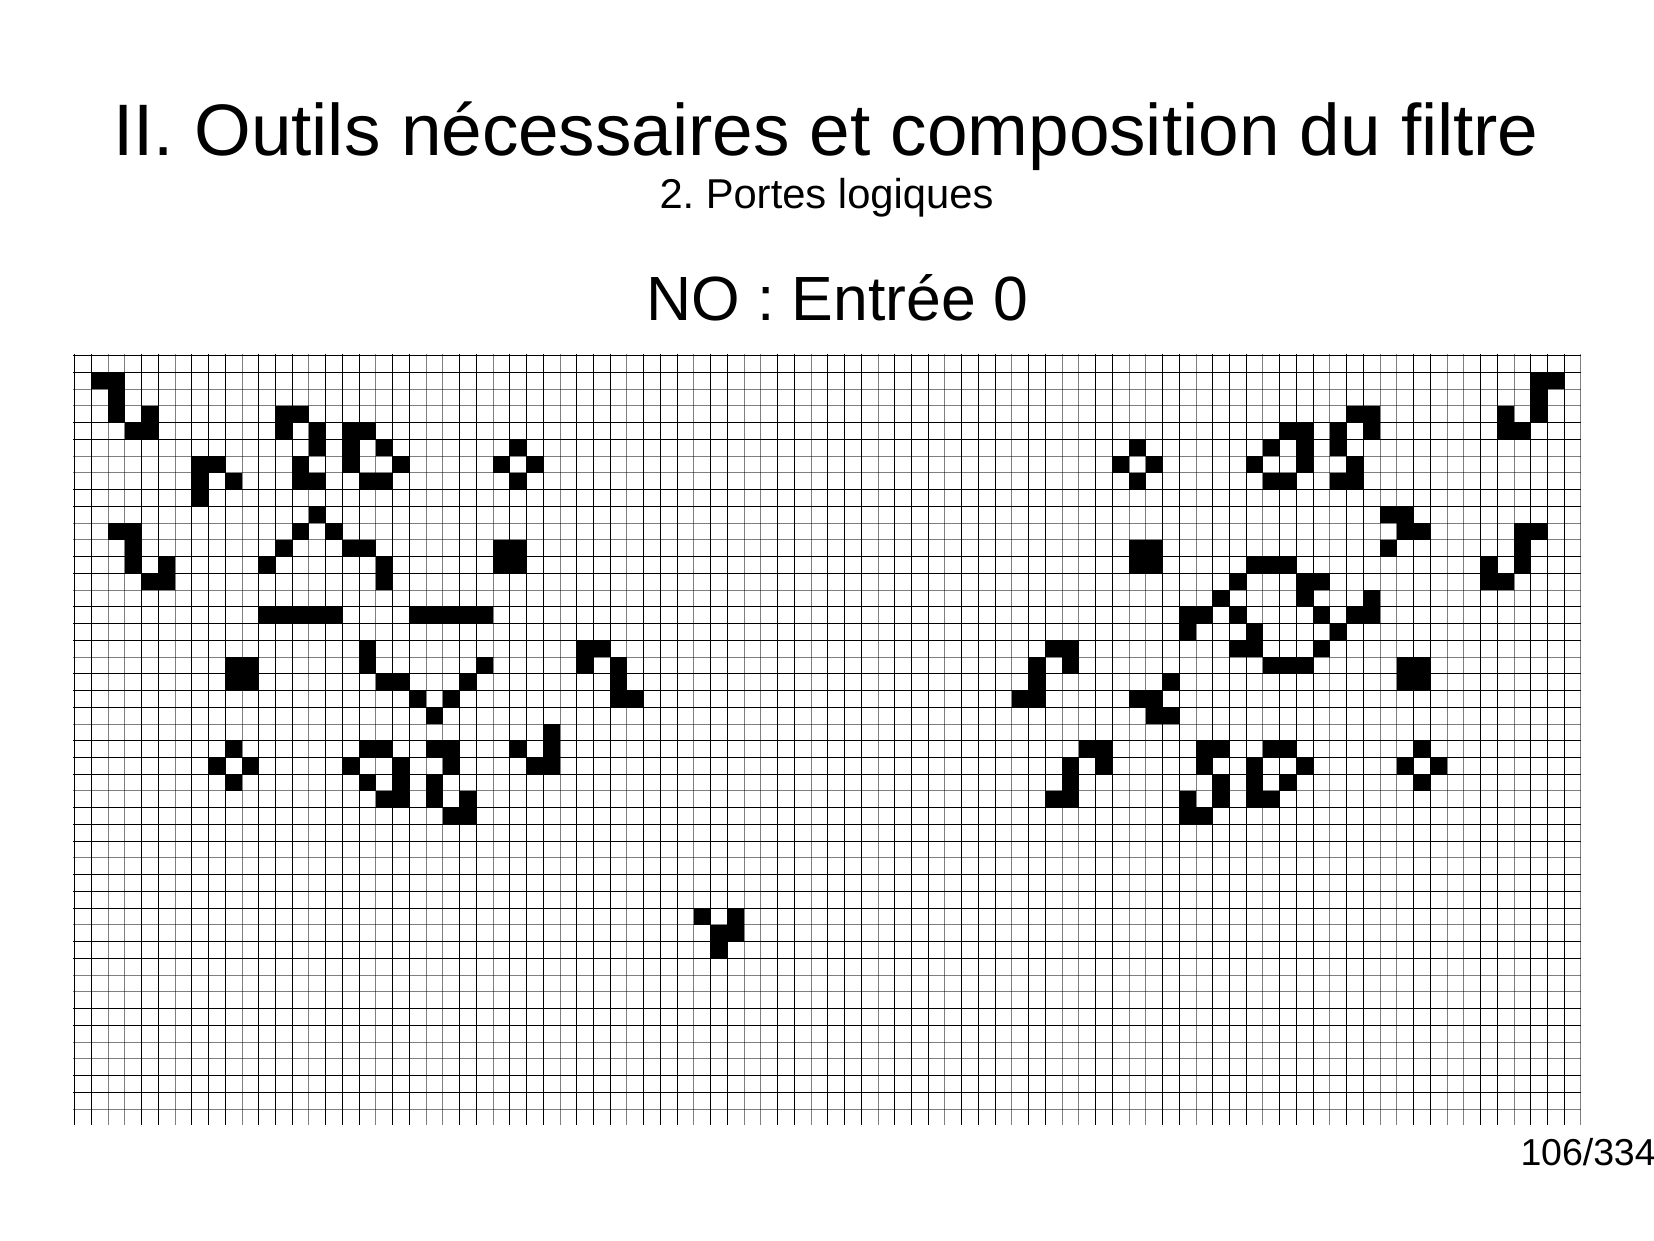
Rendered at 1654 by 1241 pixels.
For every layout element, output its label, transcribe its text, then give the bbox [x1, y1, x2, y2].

text_box <number>/334 [1505, 1124, 1654, 1182]
picture [73, 354, 1581, 1125]
title II. Outils nécessaires et composition du filtre 2. Portes logiques [82, 49, 1571, 257]
text_box NO : Entrée 0 [631, 256, 1044, 342]
